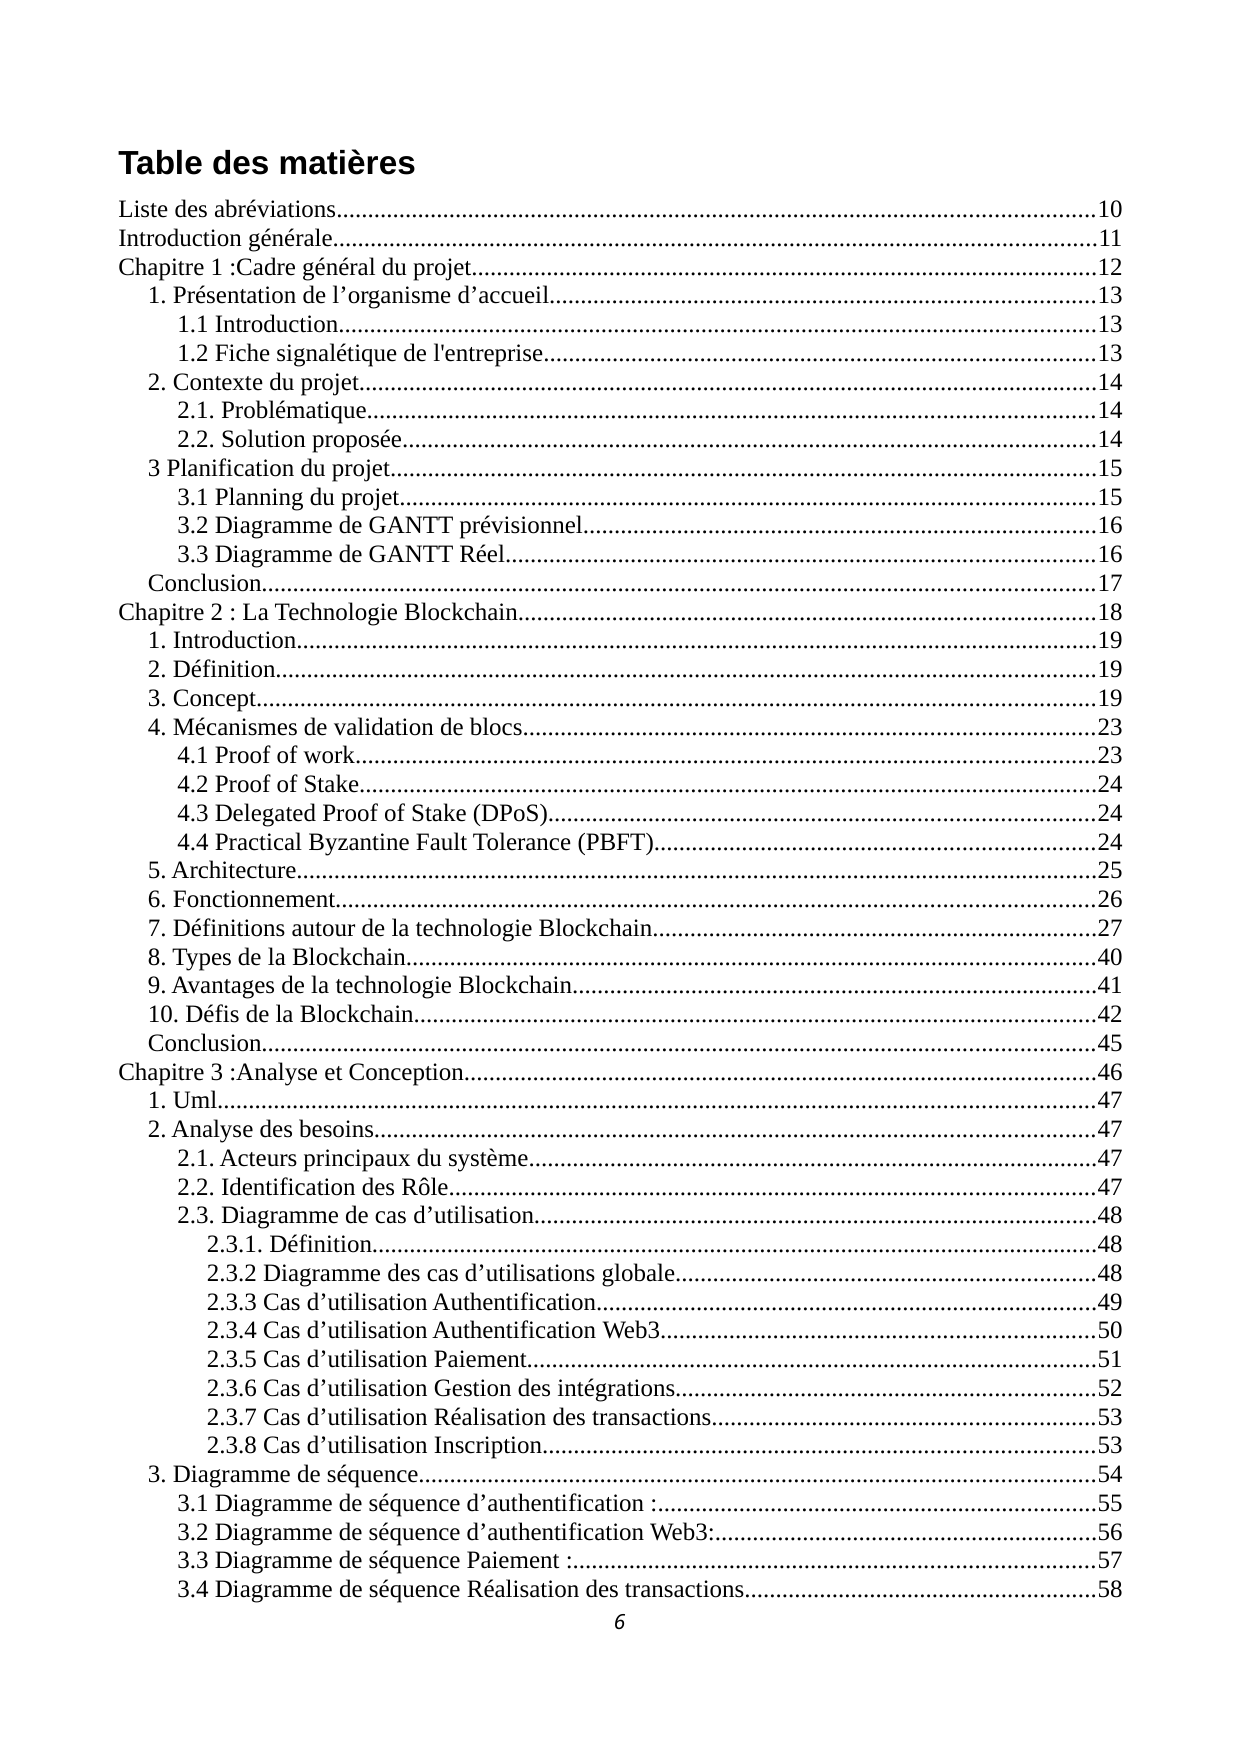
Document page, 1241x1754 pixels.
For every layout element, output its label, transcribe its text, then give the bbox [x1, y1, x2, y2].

text 2.2. Solution proposée 14 [177, 424, 1122, 453]
text 3 Planification du projet 15 [148, 453, 1122, 482]
text 1. Présentation de l’organisme d’accueil 13 [148, 280, 1122, 309]
text 2.3.6 Cas d’utilisation Gestion des intégrations 52 [207, 1373, 1122, 1402]
text 2.3.1. Définition 48 [207, 1229, 1122, 1258]
text Chapitre 3 :Analyse et Conception 46 [118, 1057, 1122, 1085]
text 10. Défis de la Blockchain 42 [148, 999, 1122, 1028]
text 5. Architecture 25 [148, 855, 1122, 884]
text Chapitre 1 :Cadre général du projet 12 [118, 252, 1122, 280]
text 2.3.2 Diagramme des cas d’utilisations globale 48 [207, 1258, 1122, 1287]
text 3.2 Diagramme de séquence d’authentification Web3: 56 [177, 1517, 1122, 1545]
text 1. Uml 47 [148, 1085, 1122, 1114]
text 3.2 Diagramme de GANTT prévisionnel 16 [177, 510, 1122, 539]
text 2.3.5 Cas d’utilisation Paiement 51 [207, 1344, 1122, 1373]
text 4.2 Proof of Stake 24 [177, 769, 1122, 798]
text 3.1 Diagramme de séquence d’authentification : 55 [177, 1488, 1122, 1517]
text 3.3 Diagramme de GANTT Réel 16 [177, 539, 1122, 568]
text 2.3.7 Cas d’utilisation Réalisation des transactions 53 [207, 1402, 1122, 1430]
text 4.4 Practical Byzantine Fault Tolerance (PBFT) 24 [177, 827, 1122, 855]
text 1. Introduction 19 [148, 625, 1122, 654]
text 2.2. Identification des Rôle 47 [177, 1172, 1122, 1200]
text 3. Concept 19 [148, 683, 1122, 712]
text 7. Définitions autour de la technologie Blockchain 27 [148, 913, 1122, 942]
text 1.2 Fiche signalétique de l'entreprise 13 [177, 338, 1122, 367]
text 3. Diagramme de séquence 54 [148, 1459, 1122, 1488]
text Conclusion 45 [148, 1028, 1122, 1057]
text 4.1 Proof of work 23 [177, 740, 1122, 769]
text 6. Fonctionnement 26 [148, 884, 1122, 913]
text 3.4 Diagramme de séquence Réalisation des transactions 58 [177, 1574, 1122, 1603]
text 2. Contexte du projet 14 [148, 367, 1122, 395]
text 2.3.4 Cas d’utilisation Authentification Web3 50 [207, 1315, 1122, 1344]
text Conclusion 17 [148, 568, 1122, 597]
text 2.1. Acteurs principaux du système 47 [177, 1143, 1122, 1172]
text 2.1. Problématique 14 [177, 395, 1122, 424]
text Liste des abréviations 10 [118, 194, 1122, 223]
text 3.1 Planning du projet 15 [177, 482, 1122, 510]
text 1.1 Introduction 13 [177, 309, 1122, 338]
subtitle Table des matières [118, 143, 1122, 182]
text Chapitre 2 : La Technologie Blockchain 18 [118, 597, 1122, 625]
text Introduction générale 11 [118, 223, 1122, 252]
text 2.3.8 Cas d’utilisation Inscription 53 [207, 1430, 1122, 1459]
text 4. Mécanismes de validation de blocs 23 [148, 712, 1122, 740]
text 2. Définition 19 [148, 654, 1122, 683]
text 4.3 Delegated Proof of Stake (DPoS) 24 [177, 798, 1122, 827]
text 3.3 Diagramme de séquence Paiement : 57 [177, 1545, 1122, 1574]
text 2.3.3 Cas d’utilisation Authentification 49 [207, 1287, 1122, 1315]
text 9. Avantages de la technologie Blockchain 41 [148, 970, 1122, 999]
text 2. Analyse des besoins 47 [148, 1114, 1122, 1143]
text 8. Types de la Blockchain 40 [148, 942, 1122, 970]
text 2.3. Diagramme de cas d’utilisation 48 [177, 1200, 1122, 1229]
